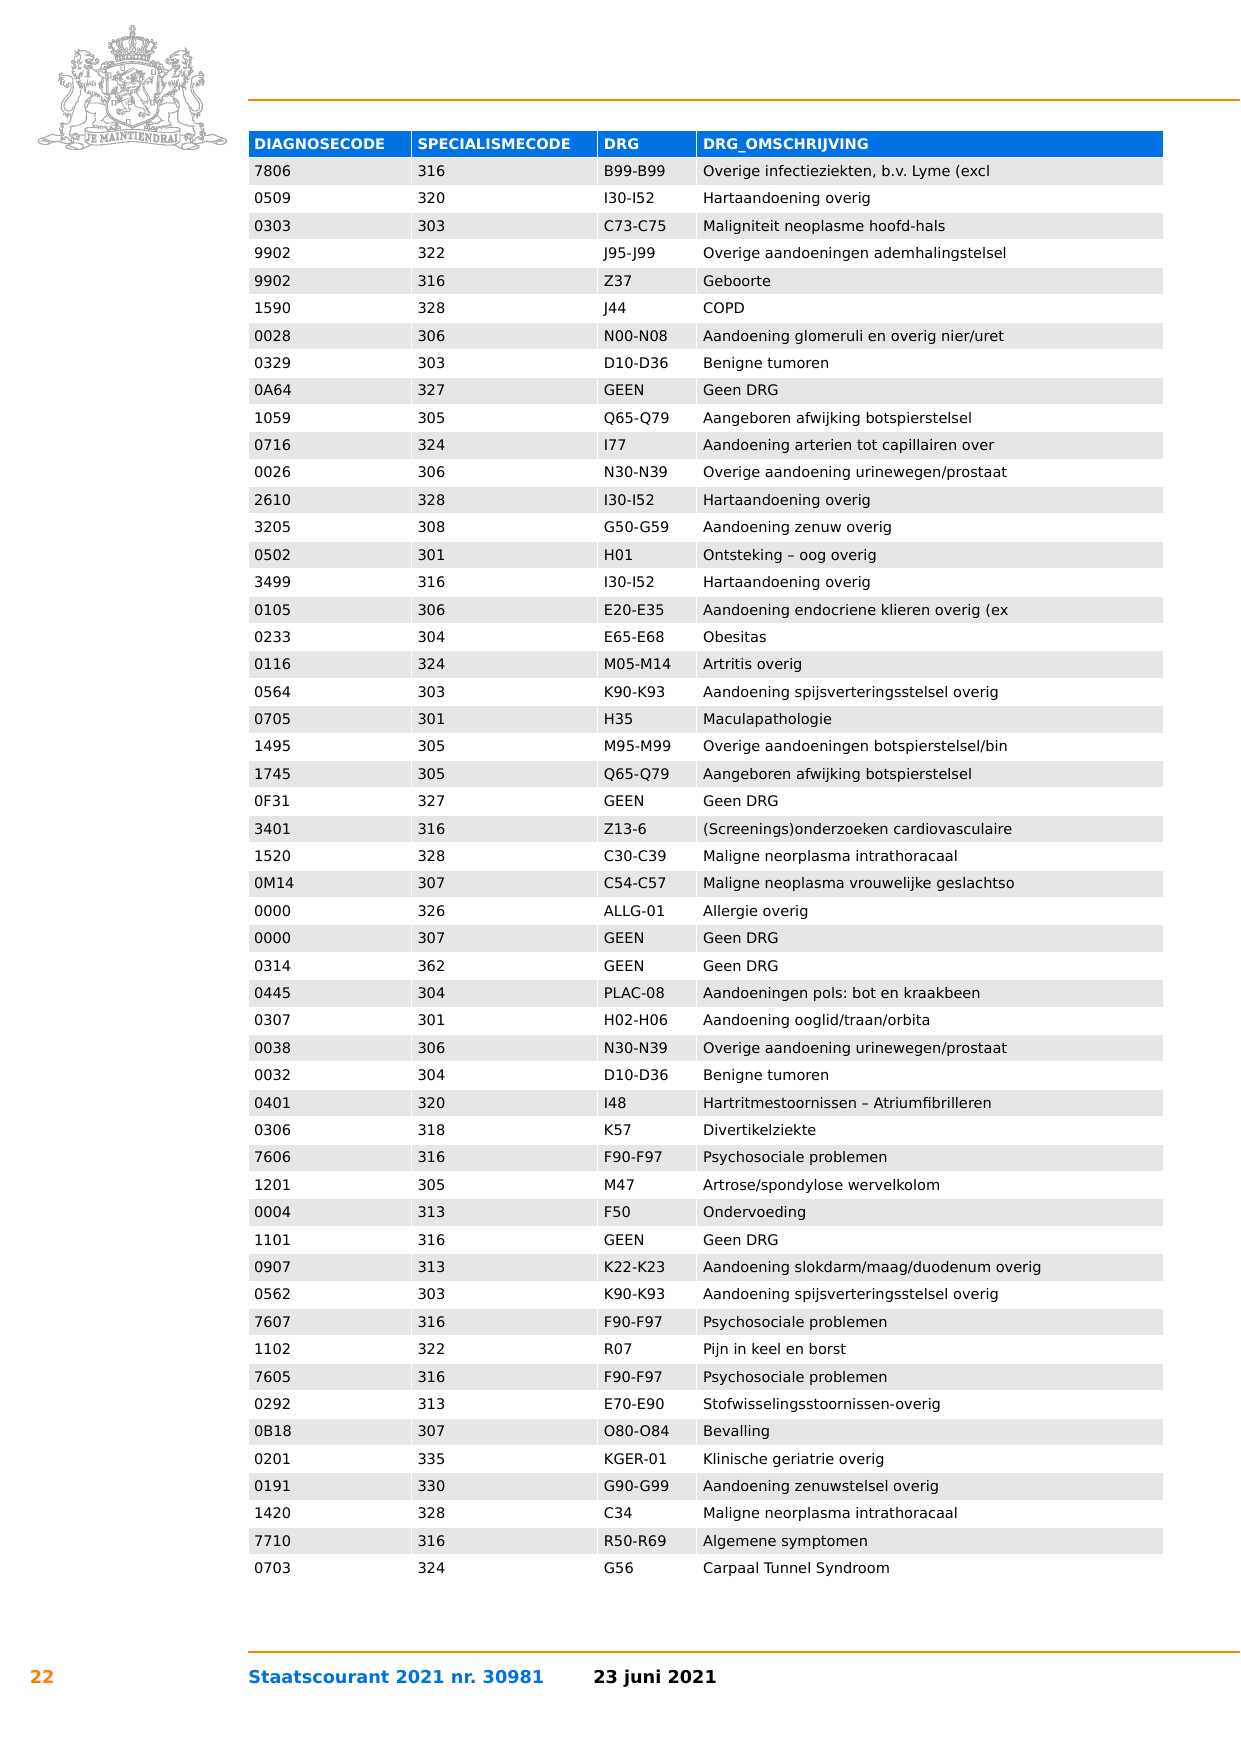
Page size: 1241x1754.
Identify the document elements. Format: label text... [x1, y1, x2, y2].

table_cell 0303 [249, 213, 411, 239]
table_cell 0445 [249, 980, 411, 1007]
table_cell 305 [412, 734, 597, 760]
table_cell 320 [412, 1090, 597, 1116]
table_cell Hartaandoening overig [697, 186, 1163, 212]
table_cell 306 [412, 323, 597, 349]
table_cell 326 [412, 898, 597, 924]
table_cell 303 [412, 350, 597, 376]
table_cell 0292 [249, 1391, 411, 1417]
table_cell 328 [412, 487, 597, 513]
table_cell Overige infectieziekten, b.v. Lyme (excl [697, 158, 1163, 185]
table_cell 307 [412, 925, 597, 952]
table_cell 0F31 [249, 789, 411, 815]
table_cell M47 [598, 1172, 696, 1198]
table_cell C54-C57 [598, 871, 696, 897]
table_cell 304 [412, 1063, 597, 1089]
table_cell GEEN [598, 1227, 696, 1253]
table_cell F90-F97 [598, 1364, 696, 1390]
table_cell 316 [412, 1227, 597, 1253]
table_cell 2610 [249, 487, 411, 513]
table_cell I30-I52 [598, 186, 696, 212]
table_cell 301 [412, 1008, 597, 1034]
table_cell 330 [412, 1473, 597, 1500]
table_cell Geen DRG [697, 378, 1163, 404]
table_cell Stofwisselingsstoornissen-overig [697, 1391, 1163, 1417]
table_cell H35 [598, 706, 696, 733]
table_cell G90-G99 [598, 1473, 696, 1500]
table_cell Geen DRG [697, 789, 1163, 815]
table_cell 324 [412, 1556, 597, 1582]
table_cell Maculapathologie [697, 706, 1163, 733]
table_cell 0A64 [249, 378, 411, 404]
table_cell Q65-Q79 [598, 405, 696, 431]
table_cell Maligne neorplasma intrathoracaal [697, 843, 1163, 869]
table_cell 335 [412, 1446, 597, 1472]
table_cell Aandoening arterien tot capillairen over [697, 432, 1163, 459]
table_cell Hartritmestoornissen – Atriumfibrilleren [697, 1090, 1163, 1116]
table_cell Hartaandoening overig [697, 569, 1163, 596]
table_cell 305 [412, 405, 597, 431]
table_cell M05-M14 [598, 651, 696, 678]
table_cell 0716 [249, 432, 411, 459]
table_cell 3499 [249, 569, 411, 596]
table_cell 0004 [249, 1199, 411, 1226]
table_cell 306 [412, 597, 597, 623]
table_cell Psychosociale problemen [697, 1145, 1163, 1171]
table_cell Geboorte [697, 268, 1163, 294]
table_cell Z13-6 [598, 816, 696, 842]
table_cell 3401 [249, 816, 411, 842]
table_cell Aangeboren afwijking botspierstelsel [697, 405, 1163, 431]
table_cell Benigne tumoren [697, 1063, 1163, 1089]
table_cell 304 [412, 624, 597, 650]
table_cell 318 [412, 1117, 597, 1143]
table_cell 322 [412, 241, 597, 267]
table_cell C73-C75 [598, 213, 696, 239]
table_cell Aandoening zenuw overig [697, 515, 1163, 541]
table_cell H01 [598, 542, 696, 568]
table_cell Geen DRG [697, 953, 1163, 979]
table_cell 1201 [249, 1172, 411, 1198]
table_cell Aandoening endocriene klieren overig (ex [697, 597, 1163, 623]
table_cell Hartaandoening overig [697, 487, 1163, 513]
table_header DRG [598, 131, 696, 157]
table_cell E70-E90 [598, 1391, 696, 1417]
table_cell 1059 [249, 405, 411, 431]
table_cell I30-I52 [598, 569, 696, 596]
table_cell N30-N39 [598, 460, 696, 486]
table_cell 303 [412, 679, 597, 705]
table_cell F90-F97 [598, 1145, 696, 1171]
table_cell 3205 [249, 515, 411, 541]
table_cell Aandoening slokdarm/maag/duodenum overig [697, 1254, 1163, 1281]
table_cell E65-E68 [598, 624, 696, 650]
table_cell G50-G59 [598, 515, 696, 541]
table_cell 0329 [249, 350, 411, 376]
table_cell 0M14 [249, 871, 411, 897]
table_cell 0B18 [249, 1419, 411, 1445]
table_cell R07 [598, 1336, 696, 1363]
table_cell 0314 [249, 953, 411, 979]
table_cell 0233 [249, 624, 411, 650]
table_cell J44 [598, 295, 696, 322]
table_cell Aandoening zenuwstelsel overig [697, 1473, 1163, 1500]
table_cell Bevalling [697, 1419, 1163, 1445]
table_cell Klinische geriatrie overig [697, 1446, 1163, 1472]
table_cell C34 [598, 1501, 696, 1527]
table_cell 1495 [249, 734, 411, 760]
table_cell Carpaal Tunnel Syndroom [697, 1556, 1163, 1582]
table_cell 1101 [249, 1227, 411, 1253]
table_cell 324 [412, 432, 597, 459]
table_cell K90-K93 [598, 1282, 696, 1308]
table_cell G56 [598, 1556, 696, 1582]
table_cell 0306 [249, 1117, 411, 1143]
table_cell GEEN [598, 925, 696, 952]
table_cell 9902 [249, 268, 411, 294]
table_cell Maligne neorplasma intrathoracaal [697, 1501, 1163, 1527]
table_cell N00-N08 [598, 323, 696, 349]
table_cell GEEN [598, 953, 696, 979]
table_cell 7806 [249, 158, 411, 185]
table_cell 316 [412, 569, 597, 596]
table_cell 303 [412, 1282, 597, 1308]
table_cell I30-I52 [598, 487, 696, 513]
table_cell 7607 [249, 1309, 411, 1335]
table_cell 316 [412, 1528, 597, 1554]
table_cell Psychosociale problemen [697, 1309, 1163, 1335]
table_cell I48 [598, 1090, 696, 1116]
table_cell Overige aandoening urinewegen/prostaat [697, 460, 1163, 486]
table_cell 308 [412, 515, 597, 541]
table_cell Aandoening glomeruli en overig nier/uret [697, 323, 1163, 349]
table_cell M95-M99 [598, 734, 696, 760]
table_cell Algemene symptomen [697, 1528, 1163, 1554]
table_cell Obesitas [697, 624, 1163, 650]
table_cell 0509 [249, 186, 411, 212]
table_cell 0105 [249, 597, 411, 623]
table_cell Ondervoeding [697, 1199, 1163, 1226]
table_cell 0907 [249, 1254, 411, 1281]
table_cell F50 [598, 1199, 696, 1226]
table_cell F90-F97 [598, 1309, 696, 1335]
table_cell Pijn in keel en borst [697, 1336, 1163, 1363]
table_cell K57 [598, 1117, 696, 1143]
table_cell 316 [412, 816, 597, 842]
table_cell C30-C39 [598, 843, 696, 869]
table_cell 0705 [249, 706, 411, 733]
table_cell 322 [412, 1336, 597, 1363]
table_cell 0000 [249, 898, 411, 924]
table_cell 1745 [249, 761, 411, 787]
table_cell 0562 [249, 1282, 411, 1308]
table_cell Aandoening spijsverteringsstelsel overig [697, 679, 1163, 705]
table_cell I77 [598, 432, 696, 459]
table_cell Artritis overig [697, 651, 1163, 678]
table_cell 327 [412, 378, 597, 404]
table_cell 0026 [249, 460, 411, 486]
table_cell 301 [412, 542, 597, 568]
table_cell 306 [412, 1035, 597, 1061]
table_cell 305 [412, 1172, 597, 1198]
table_cell E20-E35 [598, 597, 696, 623]
table_cell Benigne tumoren [697, 350, 1163, 376]
table_cell 301 [412, 706, 597, 733]
table_cell Ontsteking – oog overig [697, 542, 1163, 568]
table_cell Z37 [598, 268, 696, 294]
table_cell K22-K23 [598, 1254, 696, 1281]
table_cell Maligniteit neoplasme hoofd-hals [697, 213, 1163, 239]
table_cell 1520 [249, 843, 411, 869]
table_cell J95-J99 [598, 241, 696, 267]
table_cell Geen DRG [697, 925, 1163, 952]
table_cell R50-R69 [598, 1528, 696, 1554]
table_cell 1102 [249, 1336, 411, 1363]
table_cell 316 [412, 268, 597, 294]
table_cell Artrose/spondylose wervelkolom [697, 1172, 1163, 1198]
table_cell 324 [412, 651, 597, 678]
table_cell 1590 [249, 295, 411, 322]
table_cell Overige aandoeningen ademhalingstelsel [697, 241, 1163, 267]
table_cell 0191 [249, 1473, 411, 1500]
table_cell COPD [697, 295, 1163, 322]
table_cell GEEN [598, 789, 696, 815]
table_cell 0401 [249, 1090, 411, 1116]
table_cell 1420 [249, 1501, 411, 1527]
table_cell 7710 [249, 1528, 411, 1554]
table_cell 305 [412, 761, 597, 787]
table_cell D10-D36 [598, 350, 696, 376]
table_cell GEEN [598, 378, 696, 404]
table_cell 0000 [249, 925, 411, 952]
table_cell 0502 [249, 542, 411, 568]
table_cell Aandoening spijsverteringsstelsel overig [697, 1282, 1163, 1308]
table_cell Psychosociale problemen [697, 1364, 1163, 1390]
table_cell (Screenings)onderzoeken cardiovasculaire [697, 816, 1163, 842]
table_cell 313 [412, 1391, 597, 1417]
table_cell 0032 [249, 1063, 411, 1089]
table_cell 0116 [249, 651, 411, 678]
table_cell Overige aandoeningen botspierstelsel/bin [697, 734, 1163, 760]
table_cell 9902 [249, 241, 411, 267]
table_cell Maligne neoplasma vrouwelijke geslachtso [697, 871, 1163, 897]
table_cell 0038 [249, 1035, 411, 1061]
table_cell 313 [412, 1199, 597, 1226]
table_cell Aandoeningen pols: bot en kraakbeen [697, 980, 1163, 1007]
table_cell Divertikelziekte [697, 1117, 1163, 1143]
table_cell 306 [412, 460, 597, 486]
table_cell 316 [412, 1364, 597, 1390]
table_cell 304 [412, 980, 597, 1007]
table_cell 328 [412, 1501, 597, 1527]
table_cell O80-O84 [598, 1419, 696, 1445]
table_cell 316 [412, 1309, 597, 1335]
table_cell 0703 [249, 1556, 411, 1582]
table_cell 362 [412, 953, 597, 979]
table_cell 328 [412, 295, 597, 322]
table_cell PLAC-08 [598, 980, 696, 1007]
table_cell 316 [412, 158, 597, 185]
table_cell Q65-Q79 [598, 761, 696, 787]
table_cell 327 [412, 789, 597, 815]
table_cell 313 [412, 1254, 597, 1281]
table_cell 0201 [249, 1446, 411, 1472]
table_cell N30-N39 [598, 1035, 696, 1061]
table_cell Allergie overig [697, 898, 1163, 924]
table_cell 303 [412, 213, 597, 239]
table_cell D10-D36 [598, 1063, 696, 1089]
picture [38, 25, 227, 150]
table_cell Overige aandoening urinewegen/prostaat [697, 1035, 1163, 1061]
table_cell 320 [412, 186, 597, 212]
table_cell 7606 [249, 1145, 411, 1171]
table_cell K90-K93 [598, 679, 696, 705]
table_cell 307 [412, 871, 597, 897]
table_cell ALLG-01 [598, 898, 696, 924]
table_cell Aandoening ooglid/traan/orbita [697, 1008, 1163, 1034]
table_cell 307 [412, 1419, 597, 1445]
table_cell Geen DRG [697, 1227, 1163, 1253]
table_cell Aangeboren afwijking botspierstelsel [697, 761, 1163, 787]
table_cell B99-B99 [598, 158, 696, 185]
table_cell KGER-01 [598, 1446, 696, 1472]
table_cell H02-H06 [598, 1008, 696, 1034]
table_cell 0307 [249, 1008, 411, 1034]
table_header DRG_OMSCHRIJVING [697, 131, 1163, 157]
table_cell 328 [412, 843, 597, 869]
table_cell 7605 [249, 1364, 411, 1390]
table_cell 316 [412, 1145, 597, 1171]
table_cell 0028 [249, 323, 411, 349]
table_cell 0564 [249, 679, 411, 705]
table_header SPECIALISMECODE [412, 131, 597, 157]
table_header DIAGNOSECODE [249, 131, 411, 157]
